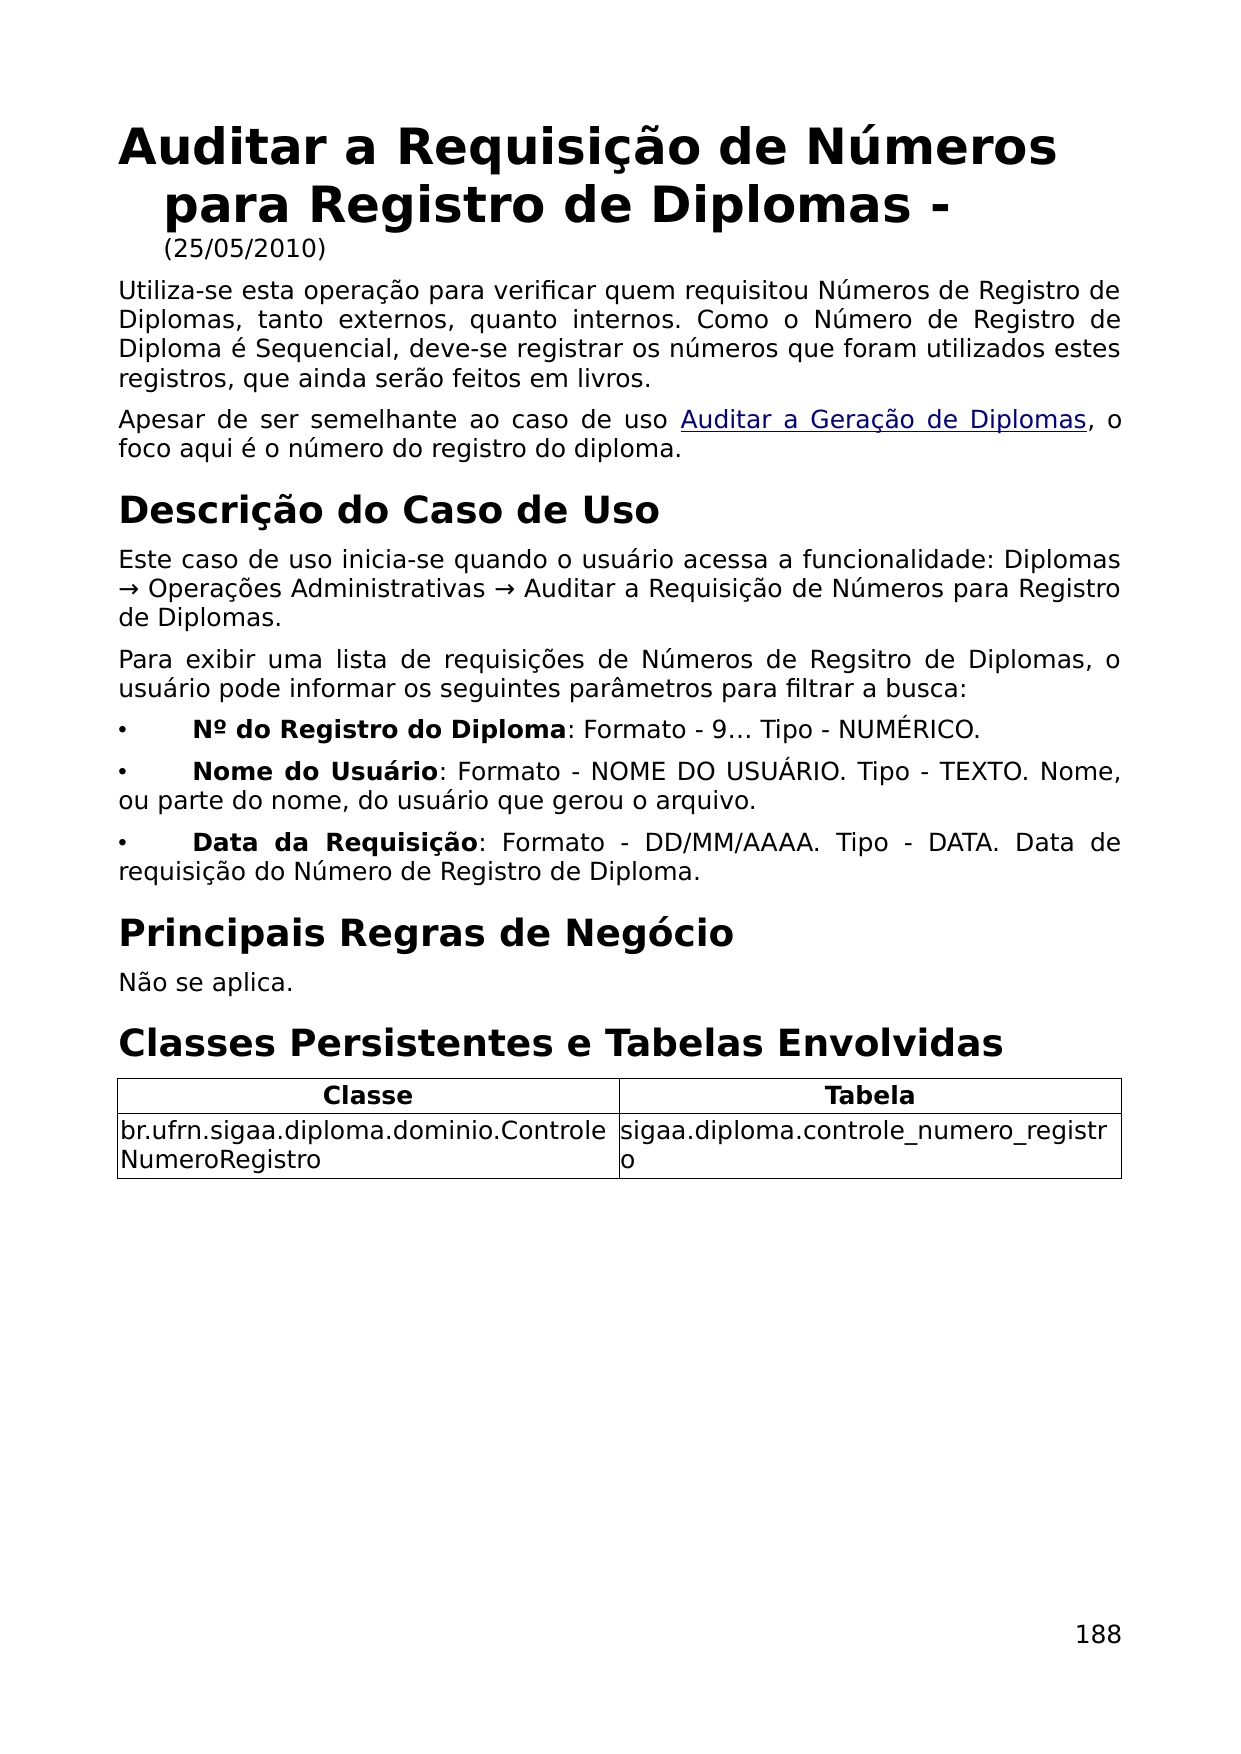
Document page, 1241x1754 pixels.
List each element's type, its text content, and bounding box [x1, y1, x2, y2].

text Apesar de ser semelhante ao caso de uso Auditar a Geração de Diplomas, o foco aqui é o número do registro do diploma. [118, 405, 1122, 464]
list Nº do Registro do Diploma: Formato - 9… Tipo - NUMÉRICO. [118, 716, 1122, 745]
text Utiliza-se esta operação para verificar quem requisitou Números de Registro de Diplomas, tanto externos, quanto internos. Como o Número de Registro de Diploma é Sequencial, deve-se registrar os números que foram utilizados estes registros, que ainda serão feitos em livros. [118, 276, 1122, 393]
list Data da Requisição: Formato - DD/MM/AAAA. Tipo - DATA. Data de requisição do Número de Registro de Diploma. [118, 828, 1122, 887]
subtitle Principais Regras de Negócio [118, 912, 1122, 955]
text Para exibir uma lista de requisições de Números de Regsitro de Diplomas, o usuário pode informar os seguintes parâmetros para filtrar a busca: [118, 645, 1122, 703]
subtitle Descrição do Caso de Uso [118, 489, 1122, 532]
table_cell sigaa.diploma.controle_numero_registro [620, 1114, 1121, 1177]
table_header Classe [118, 1079, 619, 1113]
table_header Tabela [620, 1079, 1121, 1113]
text Não se aplica. [118, 968, 1122, 997]
list Nome do Usuário: Formato - NOME DO USUÁRIO. Tipo - TEXTO. Nome, ou parte do nome, do usuário que gerou o arquivo. [118, 757, 1122, 816]
subtitle Classes Persistentes e Tabelas Envolvidas [118, 1022, 1122, 1066]
subtitle Auditar a Requisição de Números para Registro de Diplomas - (25/05/2010) [118, 118, 1122, 264]
table_cell br.ufrn.sigaa.diploma.dominio.ControleNumeroRegistro [118, 1114, 619, 1177]
text Este caso de uso inicia-se quando o usuário acessa a funcionalidade: Diplomas → Operações Administrativas → Auditar a Requisição de Números para Registro de Diplomas. [118, 545, 1122, 632]
